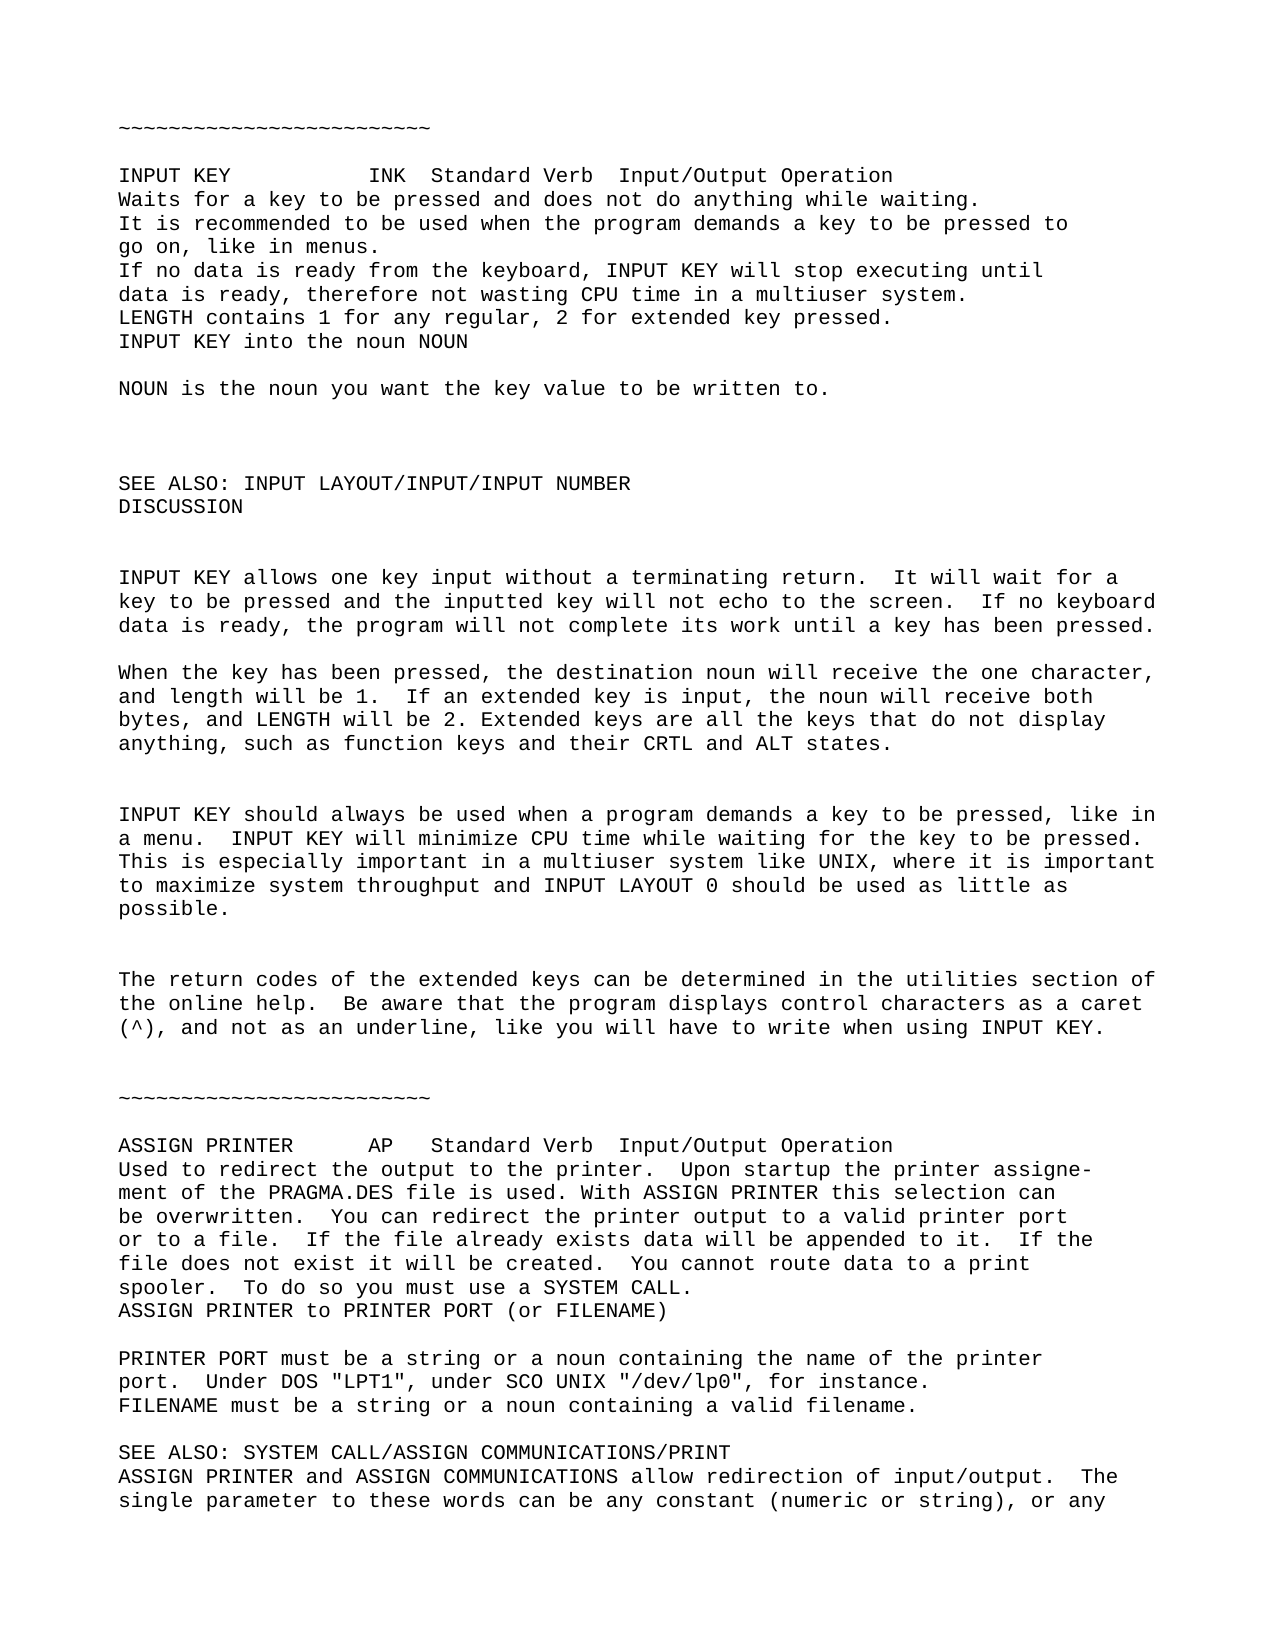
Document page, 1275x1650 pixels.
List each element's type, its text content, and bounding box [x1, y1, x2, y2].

text Waits for a key to be pressed and does not do anything while waiting. [118, 189, 1157, 213]
text or to a file. If the file already exists data will be appended to it. If the [118, 1229, 1157, 1253]
text ment of the PRAGMA.DES file is used. With ASSIGN PRINTER this selection can [118, 1182, 1157, 1206]
text ~~~~~~~~~~~~~~~~~~~~~~~~~ [118, 1088, 1157, 1111]
text SEE ALSO: SYSTEM CALL/ASSIGN COMMUNICATIONS/PRINT [118, 1442, 1157, 1466]
text DISCUSSION [118, 496, 1157, 520]
text port. Under DOS "LPT1", under SCO UNIX "/dev/lp0", for instance. [118, 1371, 1157, 1395]
text be overwritten. You can redirect the printer output to a valid printer port [118, 1206, 1157, 1229]
text data is ready, therefore not wasting CPU time in a multiuser system. [118, 284, 1157, 307]
text PRINTER PORT must be a string or a noun containing the name of the printer [118, 1348, 1157, 1371]
text INPUT KEY allows one key input without a terminating return. It will wait for a key to be pressed and the inputted key will not echo to the screen. If no keyboard data is ready, the program will not complete its work until a key has been pressed. [118, 567, 1157, 638]
text INPUT KEY into the noun NOUN [118, 331, 1157, 354]
text It is recommended to be used when the program demands a key to be pressed to [118, 213, 1157, 236]
text ASSIGN PRINTER and ASSIGN COMMUNICATIONS allow redirection of input/output. The single parameter to these words can be any constant (numeric or string), or any [118, 1466, 1157, 1513]
text ~~~~~~~~~~~~~~~~~~~~~~~~~ [118, 118, 1157, 142]
text ASSIGN PRINTER AP Standard Verb Input/Output Operation [118, 1135, 1157, 1158]
text When the key has been pressed, the destination noun will receive the one character, and length will be 1. If an extended key is input, the noun will receive both bytes, and LENGTH will be 2. Extended keys are all the keys that do not display anything, such as function keys and their CRTL and ALT states. [118, 662, 1157, 757]
text Used to redirect the output to the printer. Upon startup the printer assigne- [118, 1158, 1157, 1182]
text spooler. To do so you must use a SYSTEM CALL. [118, 1277, 1157, 1300]
text go on, like in menus. [118, 236, 1157, 260]
text If no data is ready from the keyboard, INPUT KEY will stop executing until [118, 260, 1157, 284]
text INPUT KEY INK Standard Verb Input/Output Operation [118, 165, 1157, 189]
text file does not exist it will be created. You cannot route data to a print [118, 1253, 1157, 1277]
text The return codes of the extended keys can be determined in the utilities section of the online help. Be aware that the program displays control characters as a caret (^), and not as an underline, like you will have to write when using INPUT KEY. [118, 969, 1157, 1040]
text INPUT KEY should always be used when a program demands a key to be pressed, like in a menu. INPUT KEY will minimize CPU time while waiting for the key to be pressed. This is especially important in a multiuser system like UNIX, where it is important to maximize system throughput and INPUT LAYOUT 0 should be used as little as possible. [118, 804, 1157, 922]
text LENGTH contains 1 for any regular, 2 for extended key pressed. [118, 307, 1157, 331]
text FILENAME must be a string or a noun containing a valid filename. [118, 1395, 1157, 1419]
text ASSIGN PRINTER to PRINTER PORT (or FILENAME) [118, 1300, 1157, 1324]
text SEE ALSO: INPUT LAYOUT/INPUT/INPUT NUMBER [118, 473, 1157, 496]
text NOUN is the noun you want the key value to be written to. [118, 378, 1157, 402]
